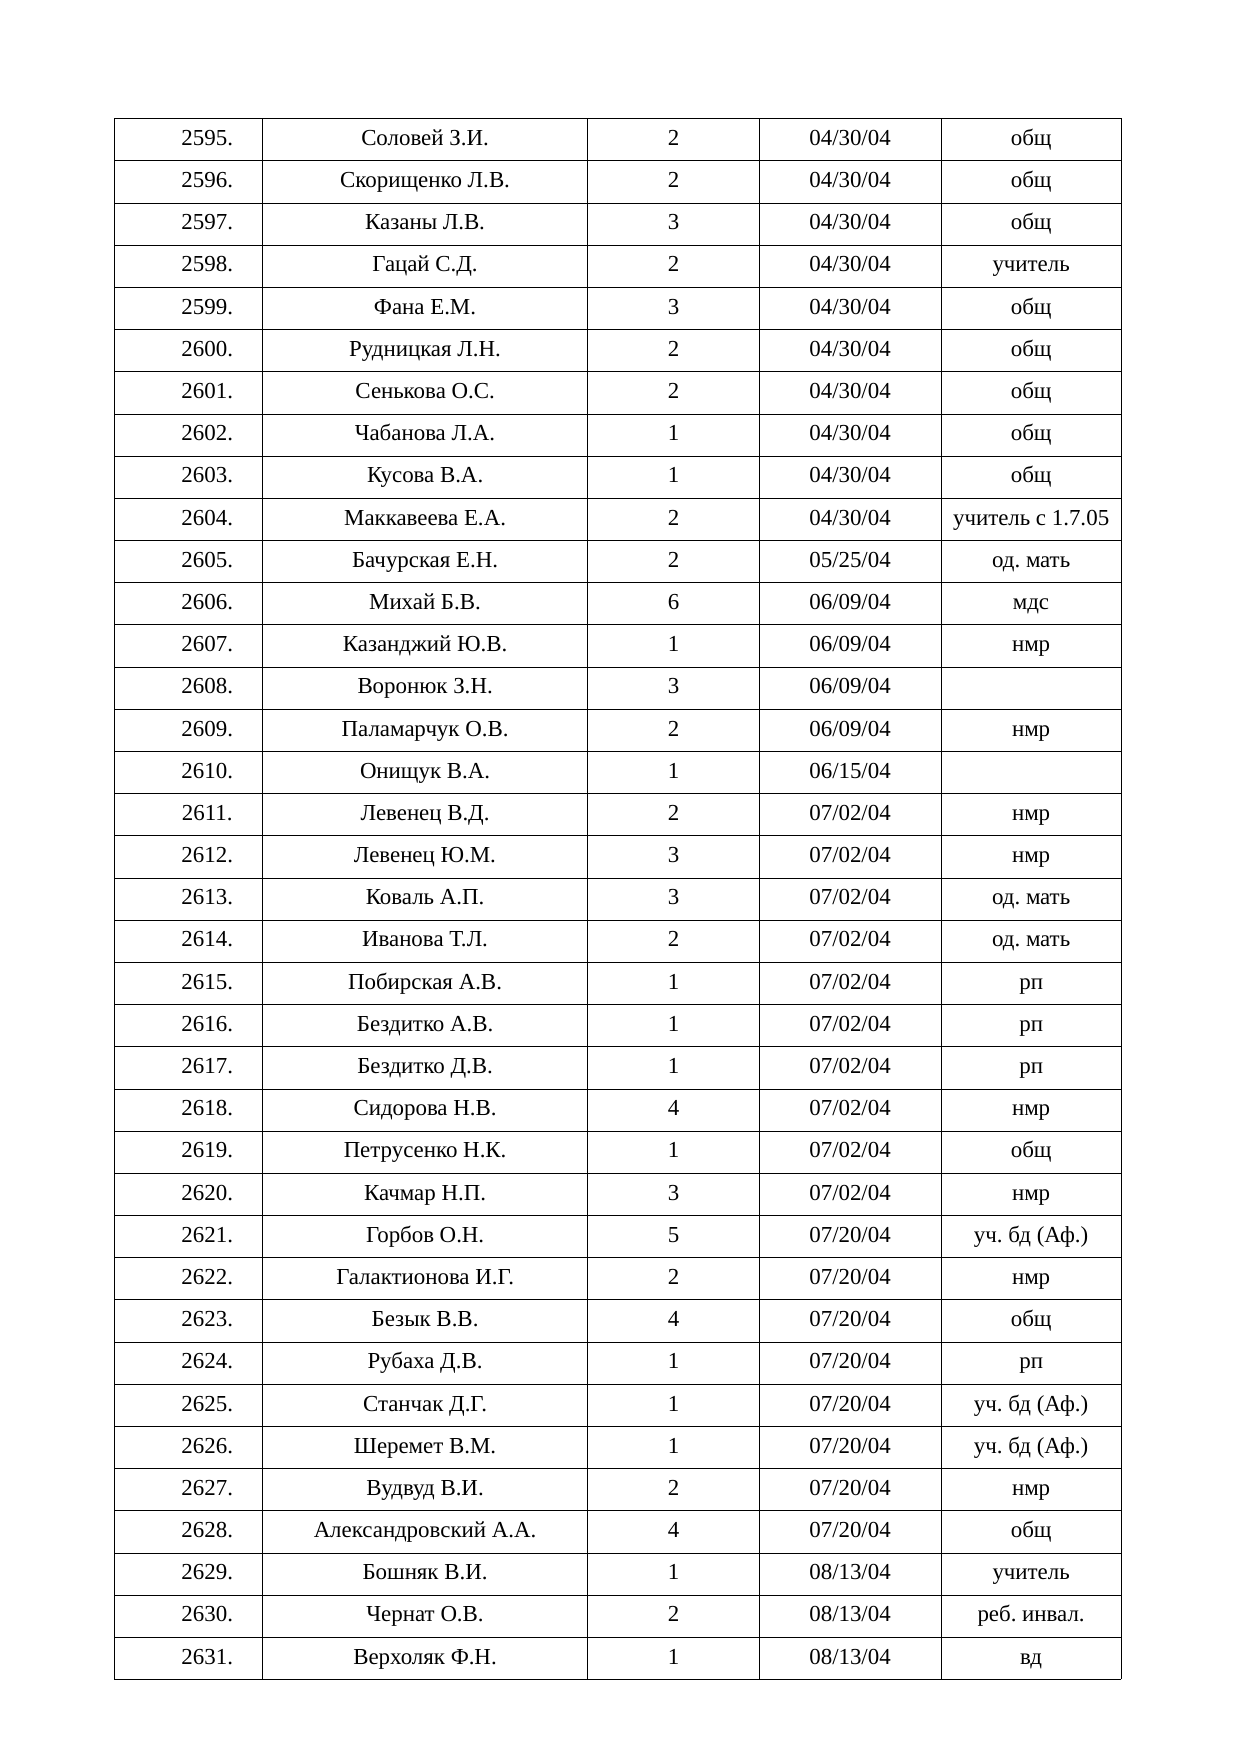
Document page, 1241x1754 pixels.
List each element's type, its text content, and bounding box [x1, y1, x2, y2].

table_cell 1 [588, 1638, 759, 1679]
table_cell 1 [588, 1385, 759, 1426]
table_cell 20.07.04 [760, 1343, 941, 1384]
table_cell 30.04.04 [760, 246, 941, 287]
table_cell уч. бд (Аф.) [942, 1427, 1121, 1468]
table_cell 30.04.04 [760, 204, 941, 245]
table_cell [115, 963, 262, 1004]
table_cell [115, 794, 262, 835]
table_cell 4 [588, 1090, 759, 1131]
table_cell Левенец Ю.М. [263, 836, 587, 877]
table_cell 09.06.04 [760, 668, 941, 709]
table_cell вд [942, 1638, 1121, 1679]
table_cell 5 [588, 1216, 759, 1257]
table_cell Станчак Д.Г. [263, 1385, 587, 1426]
table_cell 30.04.04 [760, 119, 941, 160]
table_cell Левенец В.Д. [263, 794, 587, 835]
table_cell 1 [588, 1427, 759, 1468]
table_cell рп [942, 1343, 1121, 1384]
table_cell [115, 1596, 262, 1637]
table_cell [115, 1427, 262, 1468]
table_cell общ [942, 204, 1121, 245]
table_cell Кусова В.А. [263, 457, 587, 498]
table_cell 09.06.04 [760, 583, 941, 624]
table_cell 3 [588, 1174, 759, 1215]
table_cell од. мать [942, 921, 1121, 962]
table_cell общ [942, 330, 1121, 371]
table_cell [115, 879, 262, 920]
table_cell 20.07.04 [760, 1385, 941, 1426]
table_cell уч. бд (Аф.) [942, 1385, 1121, 1426]
table_cell [115, 1174, 262, 1215]
table_cell 30.04.04 [760, 499, 941, 540]
table_cell нмр [942, 1469, 1121, 1510]
table_cell 25.05.04 [760, 541, 941, 582]
table_cell [115, 710, 262, 751]
table_cell Фана Е.М. [263, 288, 587, 329]
table_cell [115, 1511, 262, 1552]
table_cell нмр [942, 710, 1121, 751]
table_cell од. мать [942, 541, 1121, 582]
table_cell 20.07.04 [760, 1216, 941, 1257]
table_cell 20.07.04 [760, 1511, 941, 1552]
table_cell учитель [942, 1554, 1121, 1595]
table_cell 1 [588, 1343, 759, 1384]
table_cell [115, 161, 262, 202]
table_cell нмр [942, 1090, 1121, 1131]
table_cell 30.04.04 [760, 330, 941, 371]
table_cell 1 [588, 1132, 759, 1173]
table_cell 2 [588, 1596, 759, 1637]
table_cell 13.08.04 [760, 1638, 941, 1679]
table_cell 02.07.04 [760, 1174, 941, 1215]
table_cell [115, 1638, 262, 1679]
table_cell уч. бд (Аф.) [942, 1216, 1121, 1257]
table_cell [115, 1554, 262, 1595]
table_cell Коваль А.П. [263, 879, 587, 920]
table_cell рп [942, 1047, 1121, 1088]
table_cell 2 [588, 246, 759, 287]
table_cell [115, 541, 262, 582]
table_cell 20.07.04 [760, 1300, 941, 1342]
table_cell Побирская А.В. [263, 963, 587, 1004]
table_cell 3 [588, 668, 759, 709]
table_cell 6 [588, 583, 759, 624]
table_cell [942, 668, 1121, 709]
table_cell Казаны Л.В. [263, 204, 587, 245]
table_cell 02.07.04 [760, 794, 941, 835]
table_cell 30.04.04 [760, 415, 941, 456]
table_cell 1 [588, 1047, 759, 1088]
table_cell [115, 288, 262, 329]
table_cell 02.07.04 [760, 1047, 941, 1088]
table_cell [115, 1343, 262, 1384]
table_cell 02.07.04 [760, 1090, 941, 1131]
table_cell Воронюк З.Н. [263, 668, 587, 709]
table_cell [115, 625, 262, 667]
table_cell общ [942, 1511, 1121, 1552]
table_cell Иванова Т.Л. [263, 921, 587, 962]
table_cell 02.07.04 [760, 963, 941, 1004]
table_cell мдс [942, 583, 1121, 624]
table_cell 30.04.04 [760, 457, 941, 498]
table_cell общ [942, 457, 1121, 498]
table_cell 3 [588, 879, 759, 920]
table_cell Соловей З.И. [263, 119, 587, 160]
table_cell общ [942, 415, 1121, 456]
table_cell 13.08.04 [760, 1596, 941, 1637]
table_cell общ [942, 288, 1121, 329]
table_cell [115, 1258, 262, 1299]
table_cell 02.07.04 [760, 879, 941, 920]
table_cell 1 [588, 625, 759, 667]
table_cell Шеремет В.М. [263, 1427, 587, 1468]
table_cell общ [942, 1132, 1121, 1173]
table_cell 2 [588, 1258, 759, 1299]
table_cell Галактионова И.Г. [263, 1258, 587, 1299]
table_cell [115, 119, 262, 160]
table_cell 02.07.04 [760, 1005, 941, 1046]
table_cell 09.06.04 [760, 710, 941, 751]
table_cell Петрусенко Н.К. [263, 1132, 587, 1173]
table_cell [115, 204, 262, 245]
table_cell [115, 1132, 262, 1173]
table_cell Скорищенко Л.В. [263, 161, 587, 202]
table_cell Бошняк В.И. [263, 1554, 587, 1595]
table_cell Чернат О.В. [263, 1596, 587, 1637]
table_cell рп [942, 1005, 1121, 1046]
table_cell 2 [588, 499, 759, 540]
table_cell Качмар Н.П. [263, 1174, 587, 1215]
table_cell Сенькова О.С. [263, 372, 587, 413]
table_cell учитель с 1.7.05 [942, 499, 1121, 540]
table_cell [115, 499, 262, 540]
table_cell общ [942, 119, 1121, 160]
table_cell Маккавеева Е.А. [263, 499, 587, 540]
table_cell Рудницкая Л.Н. [263, 330, 587, 371]
table_cell 20.07.04 [760, 1469, 941, 1510]
table_cell [115, 372, 262, 413]
table_cell учитель [942, 246, 1121, 287]
table_cell 2 [588, 921, 759, 962]
table_cell 2 [588, 161, 759, 202]
table_cell 30.04.04 [760, 372, 941, 413]
table_cell [115, 668, 262, 709]
table_cell 30.04.04 [760, 288, 941, 329]
table_cell 1 [588, 963, 759, 1004]
table_cell общ [942, 372, 1121, 413]
table_cell [115, 330, 262, 371]
table_cell [115, 836, 262, 877]
table_cell [115, 1469, 262, 1510]
table_cell нмр [942, 794, 1121, 835]
table_cell Паламарчук О.В. [263, 710, 587, 751]
table_cell Чабанова Л.А. [263, 415, 587, 456]
table_cell нмр [942, 625, 1121, 667]
table_cell 3 [588, 204, 759, 245]
table_cell [115, 415, 262, 456]
table_cell Александровский А.А. [263, 1511, 587, 1552]
table_cell 1 [588, 752, 759, 793]
table_cell 13.08.04 [760, 1554, 941, 1595]
table_cell [115, 246, 262, 287]
table_cell Бездитко А.В. [263, 1005, 587, 1046]
table_cell нмр [942, 1258, 1121, 1299]
table_cell Онищук В.А. [263, 752, 587, 793]
table_cell [942, 752, 1121, 793]
table_cell [115, 752, 262, 793]
table_cell 2 [588, 541, 759, 582]
table_cell 02.07.04 [760, 1132, 941, 1173]
table_cell Горбов О.Н. [263, 1216, 587, 1257]
table_cell 20.07.04 [760, 1258, 941, 1299]
table_cell 4 [588, 1511, 759, 1552]
table_cell 02.07.04 [760, 836, 941, 877]
table_cell Рубаха Д.В. [263, 1343, 587, 1384]
table_cell Гацай С.Д. [263, 246, 587, 287]
table_cell Бездитко Д.В. [263, 1047, 587, 1088]
table_cell 1 [588, 1005, 759, 1046]
table_cell нмр [942, 1174, 1121, 1215]
table_cell [115, 1216, 262, 1257]
table_cell 1 [588, 415, 759, 456]
table_cell 2 [588, 1469, 759, 1510]
table_cell общ [942, 1300, 1121, 1342]
table_cell 2 [588, 372, 759, 413]
table_cell 2 [588, 710, 759, 751]
table_cell [115, 1090, 262, 1131]
table_cell 4 [588, 1300, 759, 1342]
table_cell Вудвуд В.И. [263, 1469, 587, 1510]
table_cell 2 [588, 119, 759, 160]
table_cell рп [942, 963, 1121, 1004]
table_cell Сидорова Н.В. [263, 1090, 587, 1131]
table_cell реб. инвал. [942, 1596, 1121, 1637]
table_cell Михай Б.В. [263, 583, 587, 624]
table_cell 3 [588, 288, 759, 329]
table_cell 2 [588, 330, 759, 371]
table_cell [115, 457, 262, 498]
table_cell 15.06.04 [760, 752, 941, 793]
table_cell Безык В.В. [263, 1300, 587, 1342]
table_cell нмр [942, 836, 1121, 877]
table_cell Казанджий Ю.В. [263, 625, 587, 667]
table_cell Бачурская Е.Н. [263, 541, 587, 582]
table_cell 20.07.04 [760, 1427, 941, 1468]
table_cell 09.06.04 [760, 625, 941, 667]
table_cell 3 [588, 836, 759, 877]
table_cell [115, 1047, 262, 1088]
table_cell 2 [588, 794, 759, 835]
table_cell [115, 1300, 262, 1342]
table_cell 1 [588, 1554, 759, 1595]
table_cell [115, 1385, 262, 1426]
table_cell 30.04.04 [760, 161, 941, 202]
table_cell общ [942, 161, 1121, 202]
table_cell [115, 921, 262, 962]
table_cell 1 [588, 457, 759, 498]
table_cell 02.07.04 [760, 921, 941, 962]
table_cell [115, 1005, 262, 1046]
table_cell [115, 583, 262, 624]
table_cell од. мать [942, 879, 1121, 920]
table_cell Верхоляк Ф.Н. [263, 1638, 587, 1679]
